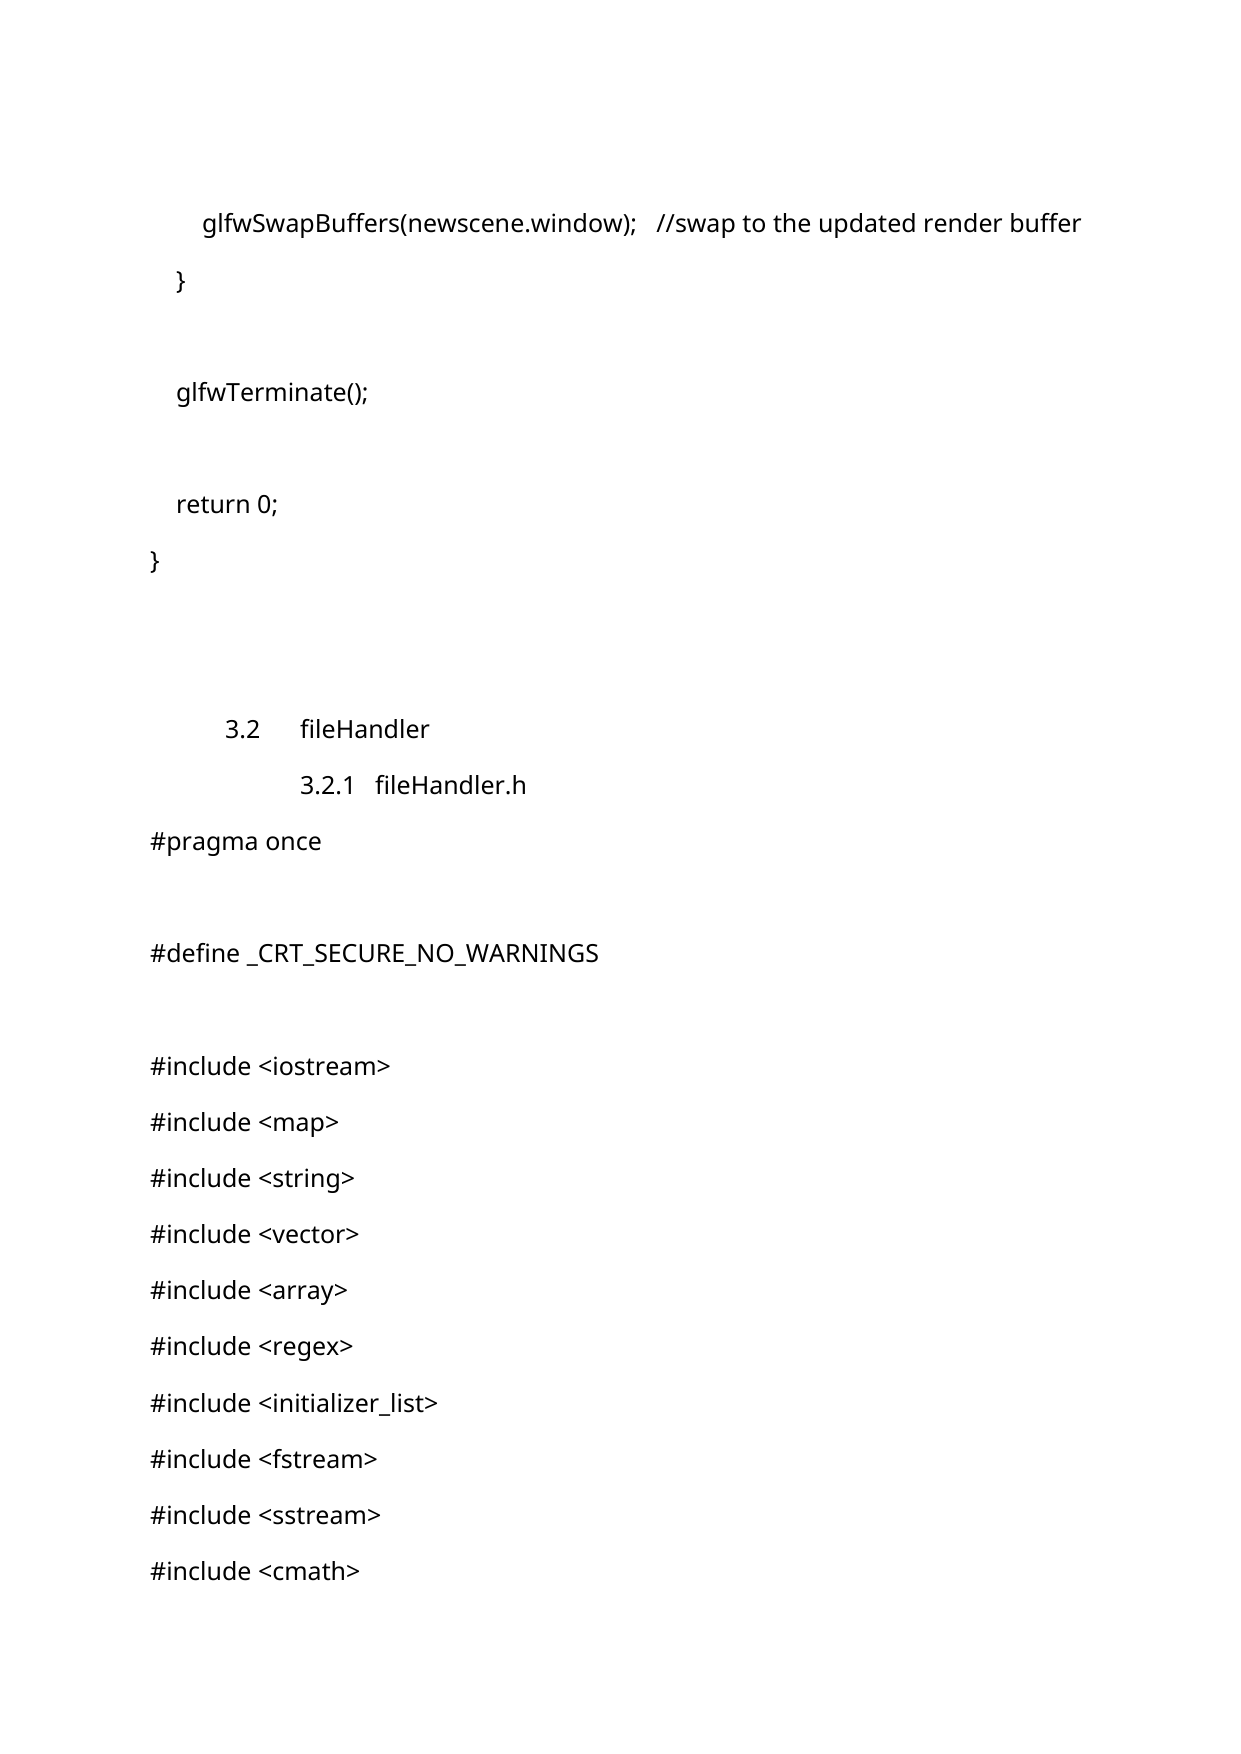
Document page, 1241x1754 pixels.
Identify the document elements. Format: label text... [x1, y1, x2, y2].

text #include <cmath> [150, 1554, 1090, 1588]
text #include <iostream> [150, 1048, 1090, 1082]
text 3.2 fileHandler [150, 711, 1090, 746]
text #include <initializer_list> [150, 1385, 1090, 1419]
text #include <vector> [150, 1217, 1090, 1251]
text #include <string> [150, 1161, 1090, 1195]
text glfwSwapBuffers(newscene.window); //swap to the updated render buffer [150, 206, 1090, 240]
text #include <fstream> [150, 1441, 1090, 1475]
text #include <array> [150, 1273, 1090, 1307]
text glfwTerminate(); [150, 374, 1090, 409]
text return 0; [150, 487, 1090, 521]
text } [150, 262, 1090, 296]
text } [150, 543, 1090, 577]
text #define _CRT_SECURE_NO_WARNINGS [150, 936, 1090, 970]
text #include <map> [150, 1104, 1090, 1138]
text 3.2.1 fileHandler.h [150, 768, 1090, 802]
text #include <sstream> [150, 1497, 1090, 1532]
text #pragma once [150, 824, 1090, 858]
text #include <regex> [150, 1329, 1090, 1363]
